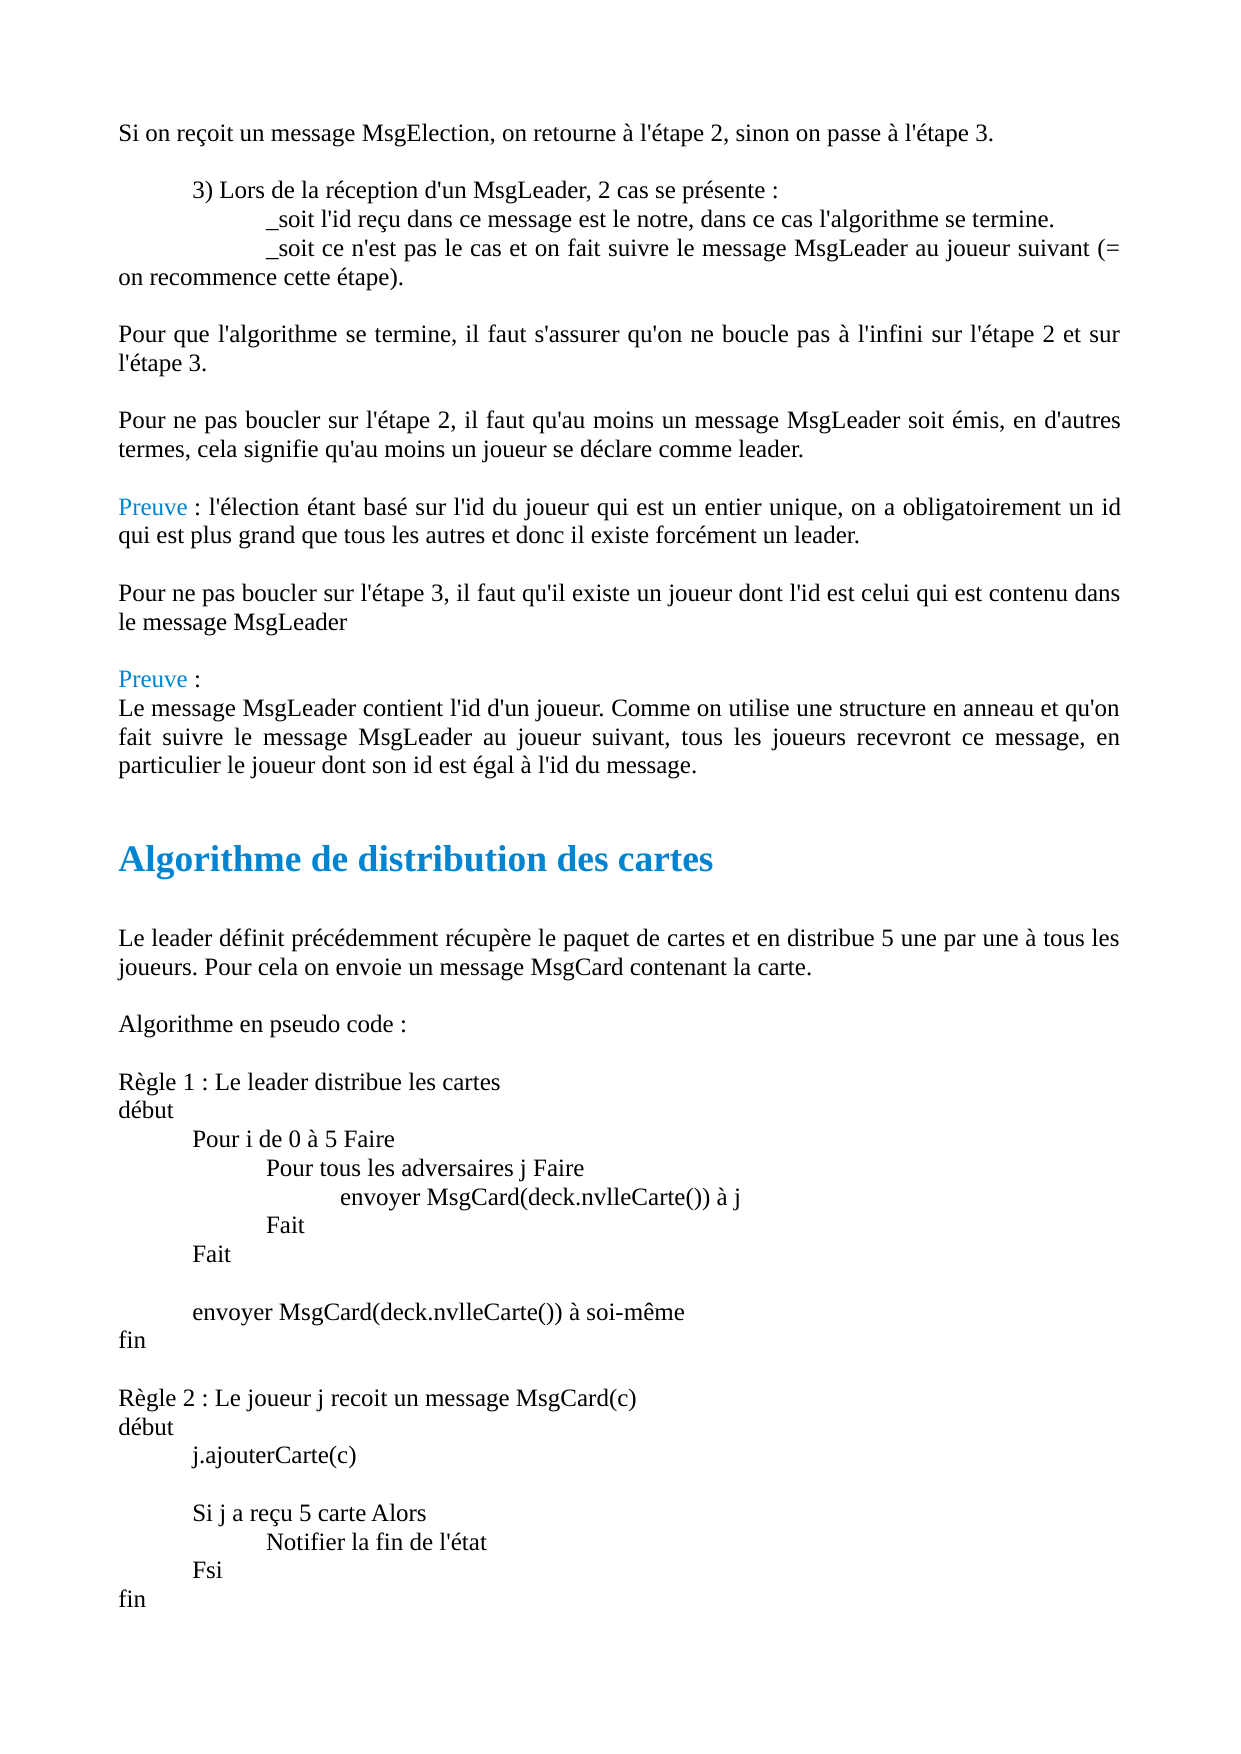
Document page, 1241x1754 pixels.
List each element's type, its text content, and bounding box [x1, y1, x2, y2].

text début [118, 1096, 1122, 1124]
text envoyer MsgCard(deck.nvlleCarte()) à soi-même [118, 1297, 1122, 1326]
text Pour que l'algorithme se termine, il faut s'assurer qu'on ne boucle pas à l'infini sur l'étape 2 et sur l'étape 3. [118, 319, 1122, 377]
text Fait [118, 1211, 1122, 1239]
text Règle 1 : Le leader distribue les cartes [118, 1067, 1122, 1096]
text _soit ce n'est pas le cas et on fait suivre le message MsgLeader au joueur suivant (= on recommence cette étape). [118, 233, 1122, 291]
text Preuve : l'élection étant basé sur l'id du joueur qui est un entier unique, on a obligatoirement un id qui est plus grand que tous les autres et donc il existe forcément un leader. [118, 492, 1122, 549]
text Algorithme en pseudo code : [118, 1009, 1122, 1038]
text Si j a reçu 5 carte Alors [118, 1498, 1122, 1527]
text Le message MsgLeader contient l'id d'un joueur. Comme on utilise une structure en anneau et qu'on fait suivre le message MsgLeader au joueur suivant, tous les joueurs recevront ce message, en particulier le joueur dont son id est égal à l'id du message. [118, 693, 1122, 779]
text début [118, 1412, 1122, 1441]
text _soit l'id reçu dans ce message est le notre, dans ce cas l'algorithme se termine. [118, 204, 1122, 233]
text envoyer MsgCard(deck.nvlleCarte()) à j [118, 1182, 1122, 1211]
text Notifier la fin de l'état [118, 1527, 1122, 1556]
text Règle 2 : Le joueur j recoit un message MsgCard(c) [118, 1383, 1122, 1412]
text Fait [118, 1239, 1122, 1268]
text Fsi [118, 1556, 1122, 1584]
text Algorithme de distribution des cartes [118, 837, 1122, 880]
text Pour ne pas boucler sur l'étape 2, il faut qu'au moins un message MsgLeader soit émis, en d'autres termes, cela signifie qu'au moins un joueur se déclare comme leader. [118, 406, 1122, 463]
text Le leader définit précédemment récupère le paquet de cartes et en distribue 5 une par une à tous les joueurs. Pour cela on envoie un message MsgCard contenant la carte. [118, 923, 1122, 981]
text Si on reçoit un message MsgElection, on retourne à l'étape 2, sinon on passe à l'étape 3. [118, 118, 1122, 147]
text 3) Lors de la réception d'un MsgLeader, 2 cas se présente : [118, 176, 1122, 204]
text Pour ne pas boucler sur l'étape 3, il faut qu'il existe un joueur dont l'id est celui qui est contenu dans le message MsgLeader [118, 578, 1122, 636]
text j.ajouterCarte(c) [118, 1441, 1122, 1469]
text Pour i de 0 à 5 Faire [118, 1124, 1122, 1153]
text fin [118, 1326, 1122, 1354]
text fin [118, 1584, 1122, 1613]
text Preuve : [118, 664, 1122, 693]
text Pour tous les adversaires j Faire [118, 1153, 1122, 1182]
